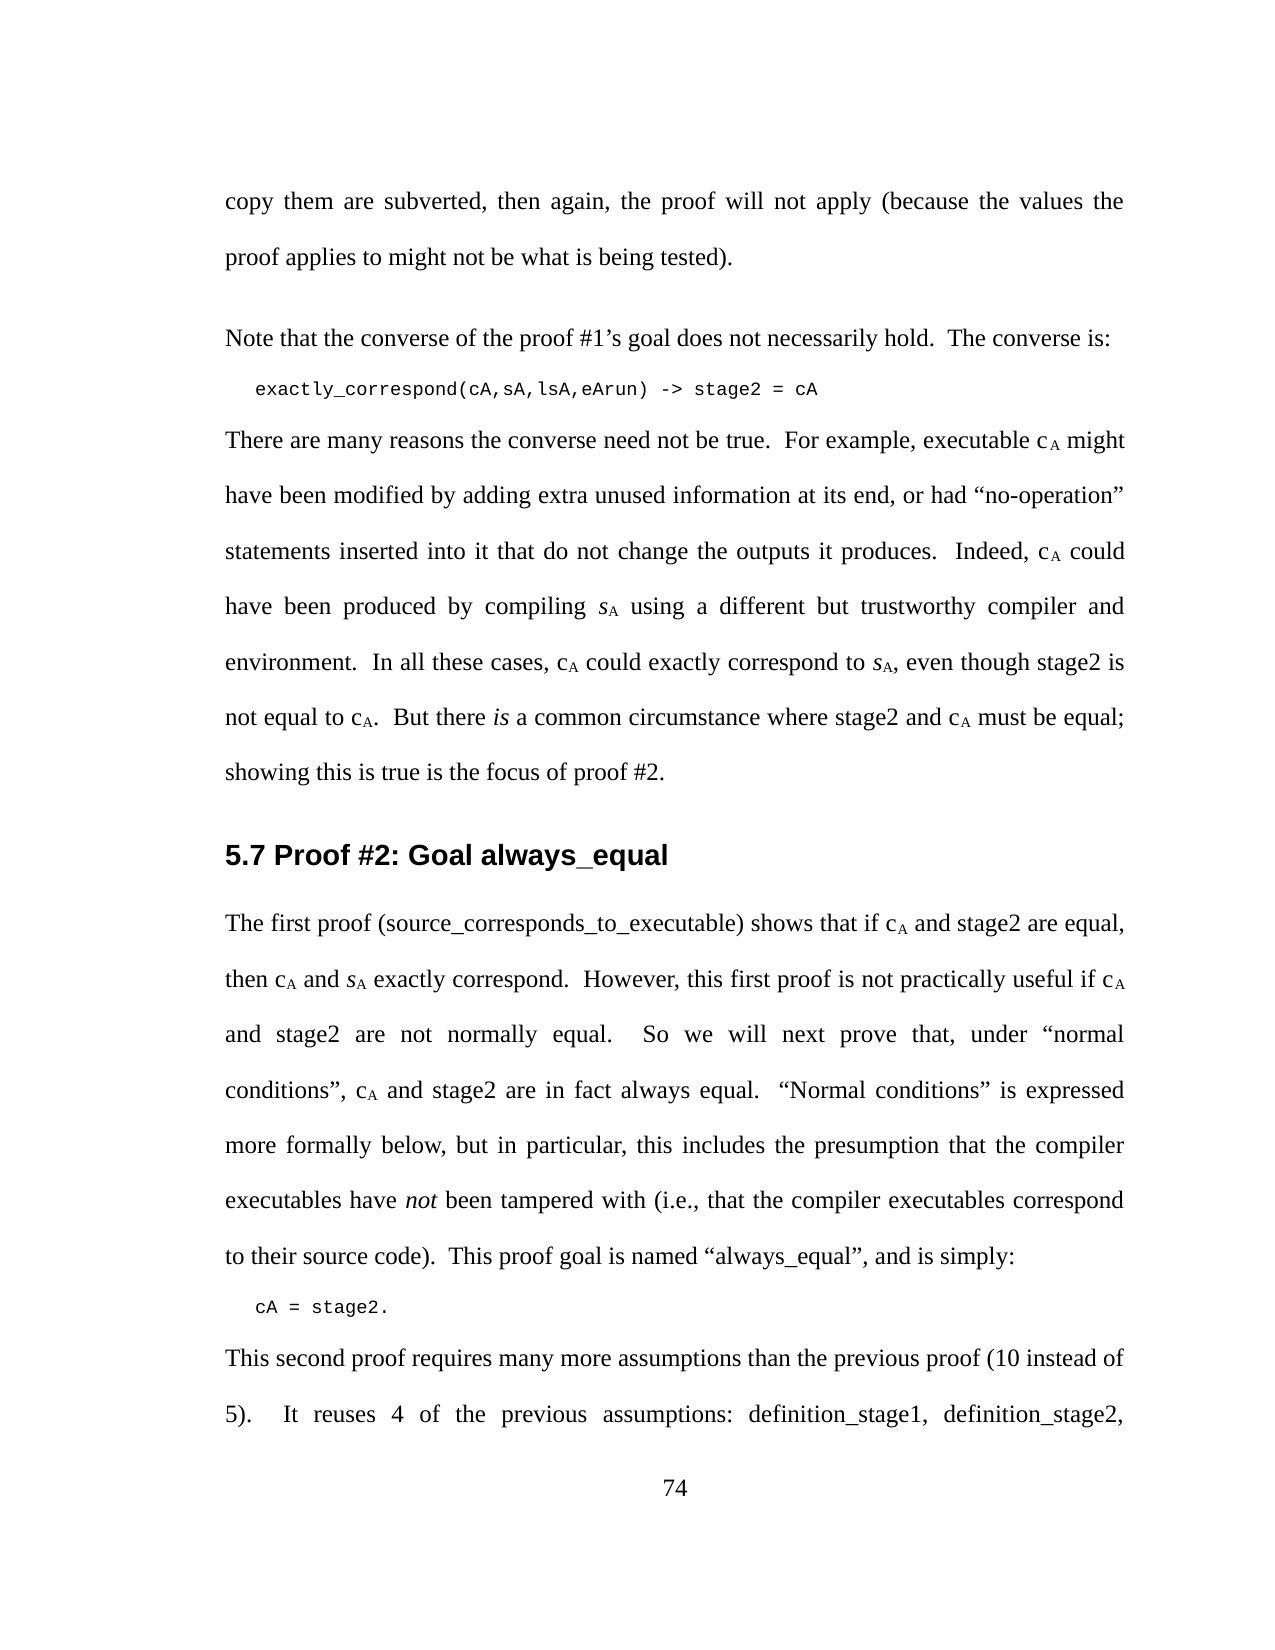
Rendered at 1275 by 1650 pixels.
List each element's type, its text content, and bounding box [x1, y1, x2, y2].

text This second proof requires many more assumptions than the previous proof (10 instead of 5). It reuses 4 of the previous assumptions: definition_stage1, definition_stage2, [225, 1344, 1125, 1427]
text Note that the converse of the proof #1’s goal does not necessarily hold. The converse is: [225, 324, 1125, 352]
text exactly_correspond(cA,sA,lsA,eArun) -> stage2 = cA [225, 379, 1125, 401]
text There are many reasons the converse need not be true. For example, executable cA might have been modified by adding extra unused information at its end, or had “no-operation” statements inserted into it that do not change the outputs it produces. Indeed, cA could have been produced by compiling sA using a different but trustworthy compiler and environment. In all these cases, cA could exactly correspond to sA, even though stage2 is not equal to cA. But there is a common circumstance where stage2 and cA must be equal; showing this is true is the focus of proof #2. [225, 426, 1125, 786]
text cA = stage2. [225, 1297, 1125, 1319]
text copy them are subverted, then again, the proof will not apply (because the values the proof applies to might not be what is being tested). [225, 187, 1125, 271]
subtitle Proof #2: Goal always_equal [225, 839, 1125, 872]
text The first proof (source_corresponds_to_executable) shows that if cA and stage2 are equal, then cA and sA exactly correspond. However, this first proof is not practically useful if cA and stage2 are not normally equal. So we will next prove that, under “normal conditions”, cA and stage2 are in fact always equal. “Normal conditions” is expressed more formally below, but in particular, this includes the presumption that the compiler executables have not been tampered with (i.e., that the compiler executables correspond to their source code). This proof goal is named “always_equal”, and is simply: [225, 909, 1125, 1270]
